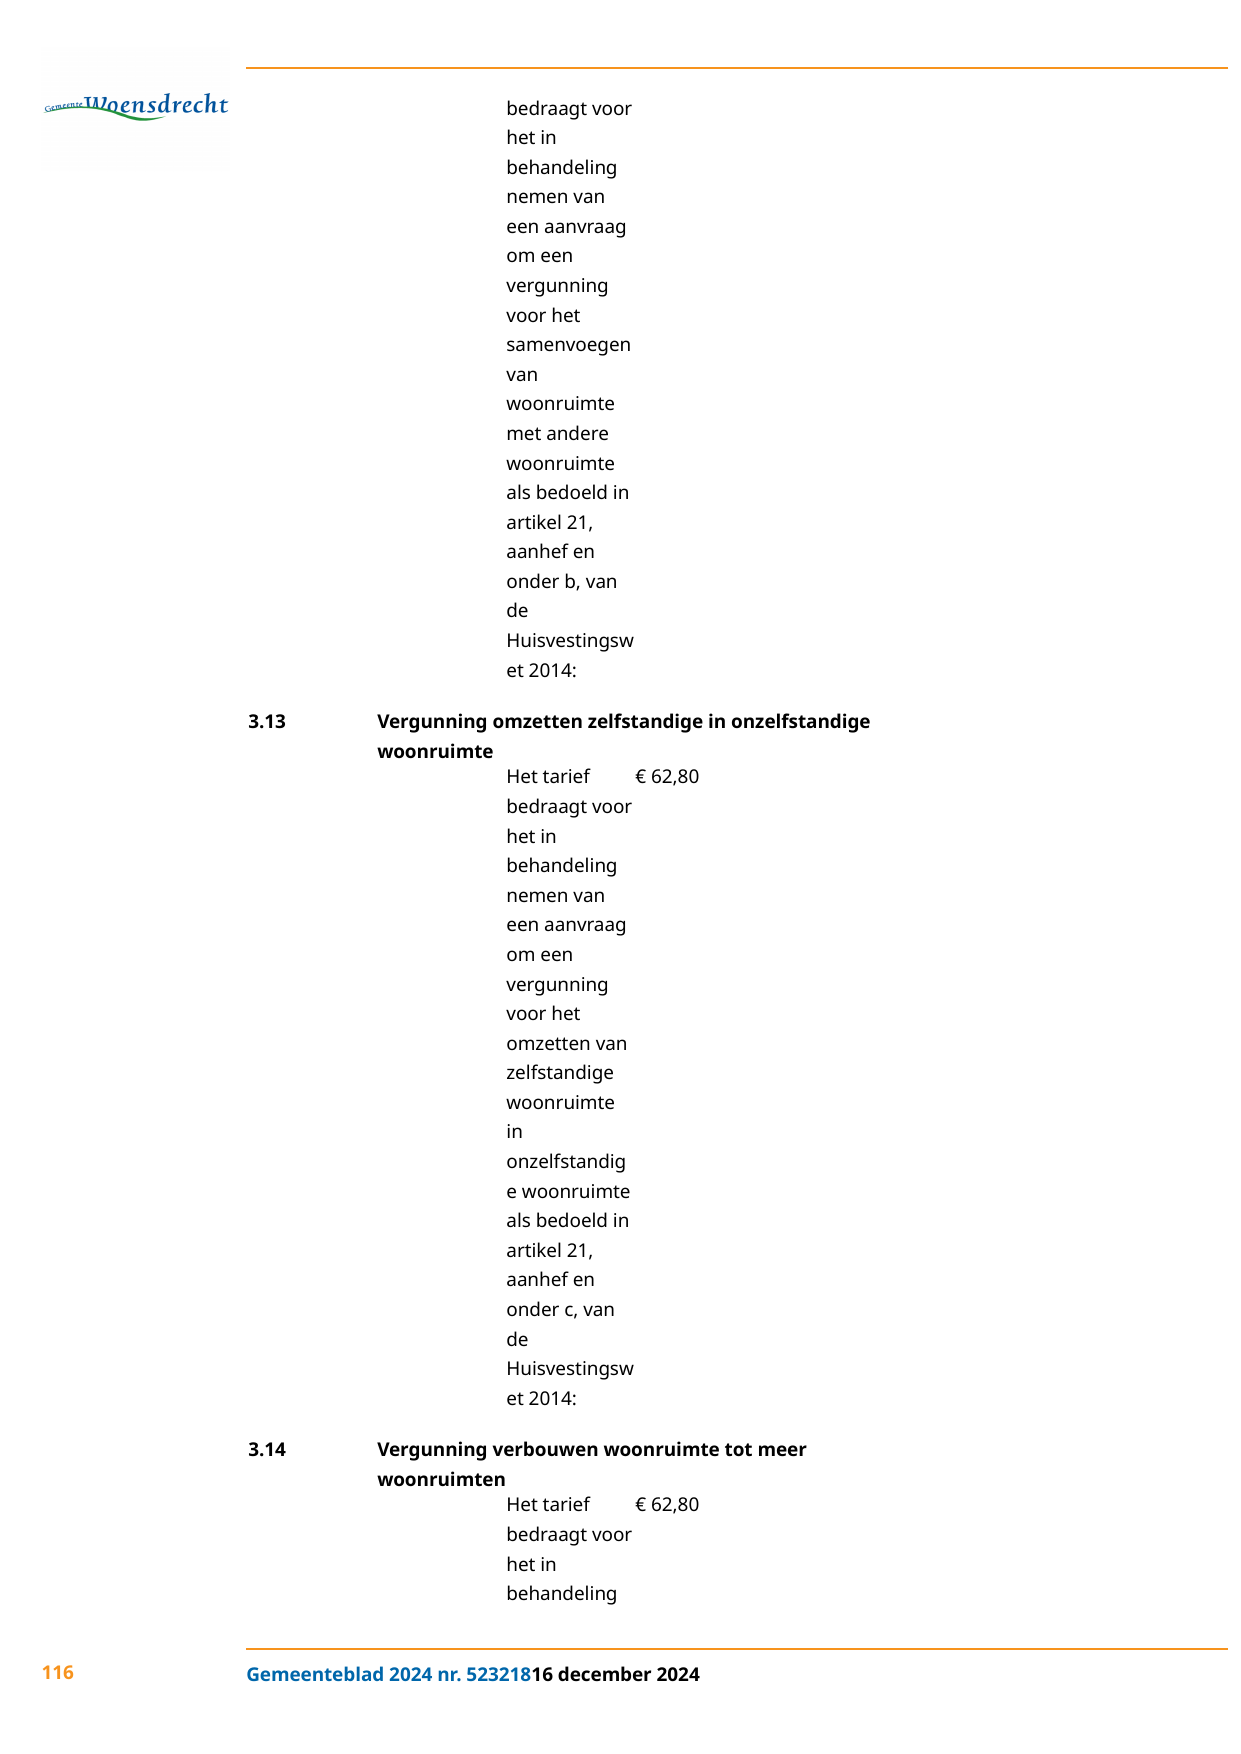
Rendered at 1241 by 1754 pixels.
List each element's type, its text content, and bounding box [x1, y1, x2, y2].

table_cell [764, 683, 1022, 708]
table_cell [248, 764, 377, 1411]
table_cell [635, 95, 764, 683]
table_cell [764, 1411, 1022, 1436]
table_cell Vergunning omzetten zelfstandige in onzelfstandige woonruimte [377, 708, 893, 764]
table_cell 3.13 [248, 708, 377, 764]
table_cell [377, 95, 506, 683]
table_cell Vergunning verbouwen woonruimte tot meer woonruimten [377, 1436, 893, 1492]
table_cell [248, 1492, 377, 1606]
table_cell Het tarief bedraagt voor het in behandeling nemen van een aanvraag om een vergunning voor het omzetten van zelfstandige woonruimte in onzelfstandige woonruimte als bedoeld in artikel 21, aanhef en onder c, van de Huisvestingswet 2014: [506, 764, 635, 1411]
table_cell [248, 1411, 377, 1436]
table_cell [1023, 764, 1152, 1411]
picture [41, 47, 231, 172]
table_cell [506, 1411, 635, 1436]
table_cell [248, 683, 377, 708]
table_cell Het tarief bedraagt voor het in behandeling [506, 1492, 635, 1606]
table_cell [248, 95, 377, 683]
table_cell 3.14 [248, 1436, 377, 1492]
table_cell [506, 683, 635, 708]
table_cell [377, 1411, 506, 1436]
table_cell [635, 1411, 764, 1436]
table_cell bedraagt voor het in behandeling nemen van een aanvraag om een vergunning voor het samenvoegen van woonruimte met andere woonruimte als bedoeld in artikel 21, aanhef en onder b, van de Huisvestingswet 2014: [506, 95, 635, 683]
table_cell [635, 683, 764, 708]
table_cell [764, 764, 1022, 1411]
table_cell [377, 764, 506, 1411]
table_cell [1023, 95, 1152, 683]
table_cell [1023, 1411, 1152, 1436]
table_cell [1023, 1492, 1152, 1606]
table_cell [377, 683, 506, 708]
table_cell [894, 708, 1152, 764]
table_cell € 62,80 [635, 764, 764, 1411]
table_cell [1023, 683, 1152, 708]
table_cell [764, 1492, 1022, 1606]
table_cell [377, 1492, 506, 1606]
table_cell [764, 95, 1022, 683]
table_cell € 62,80 [635, 1492, 764, 1606]
table_cell [894, 1436, 1152, 1492]
